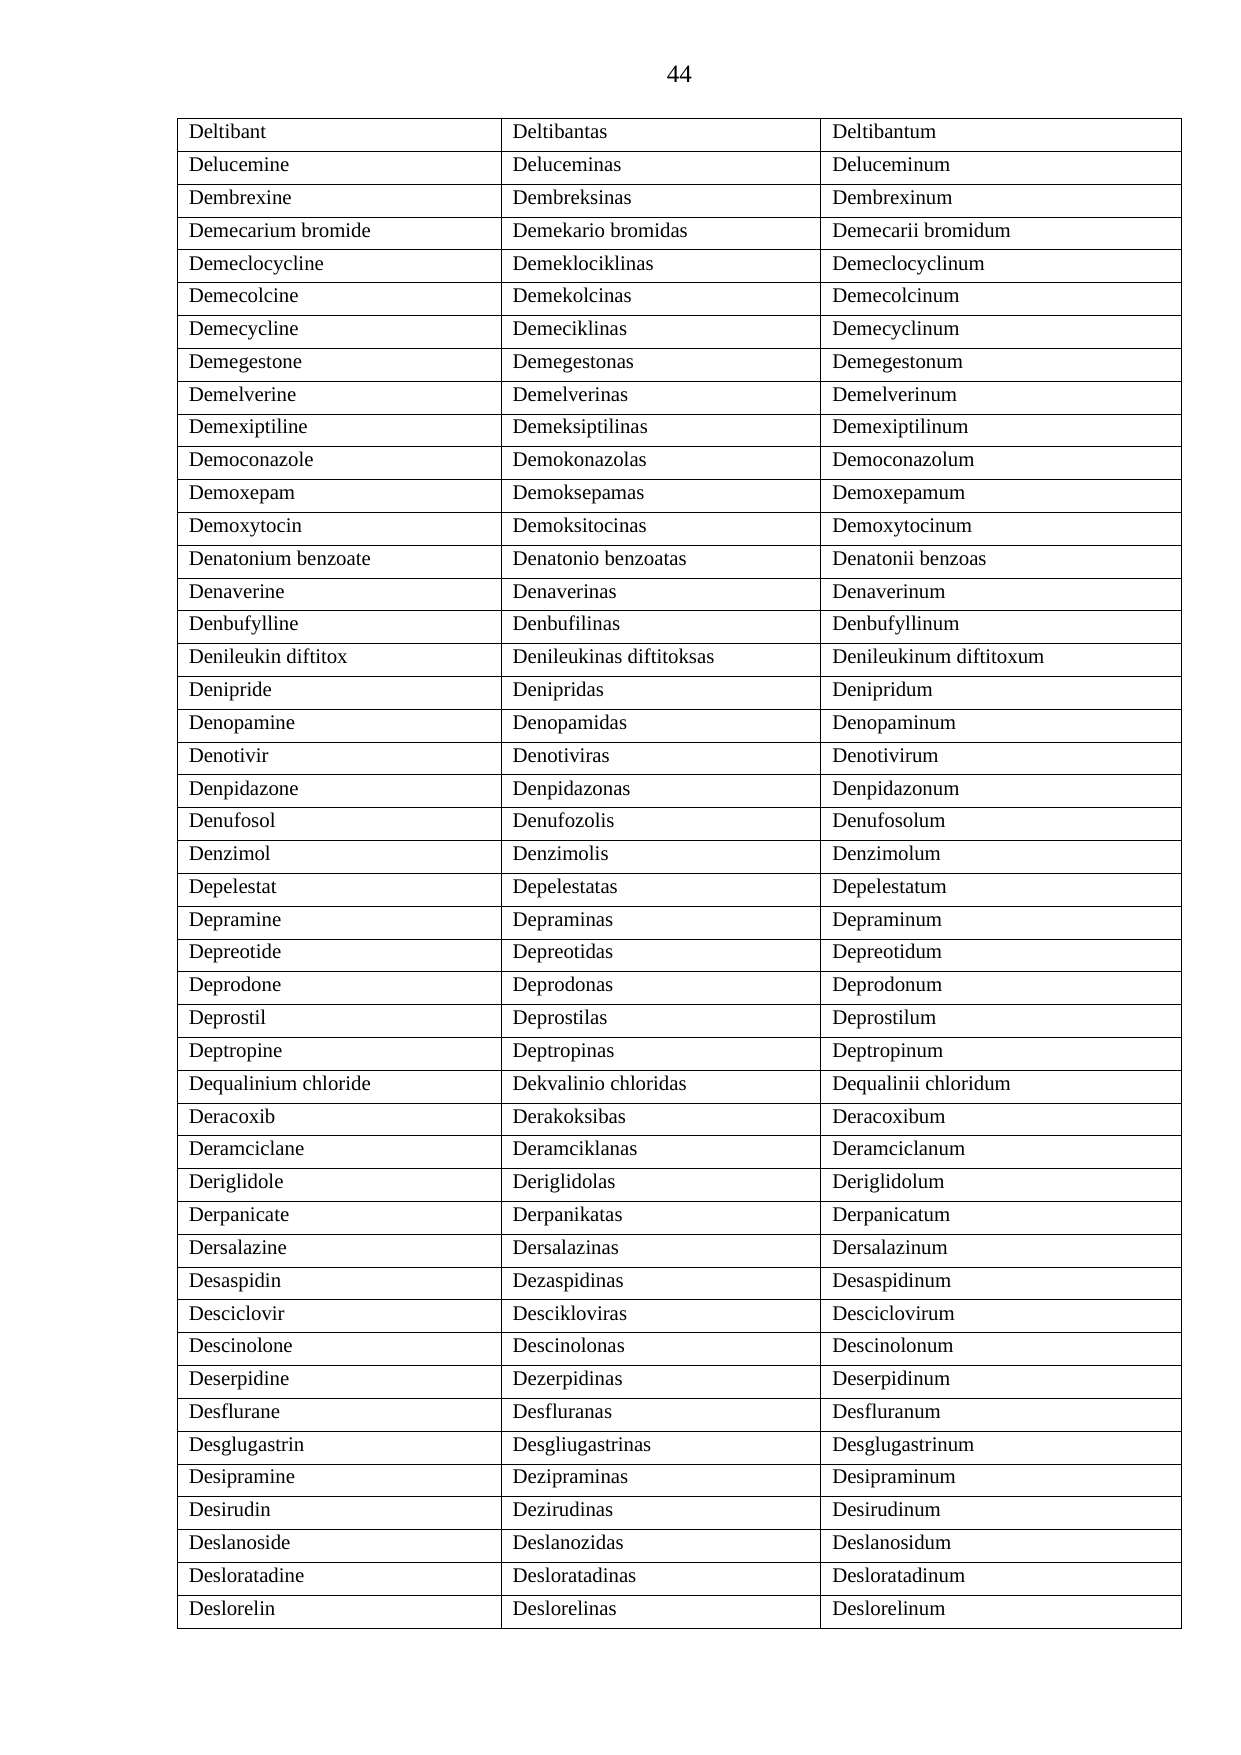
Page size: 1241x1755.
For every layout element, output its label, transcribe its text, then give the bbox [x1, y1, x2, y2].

table_cell Denbufilinas [502, 611, 820, 643]
table_cell Denileukin diftitox [178, 644, 501, 676]
table_cell Deriglidolum [821, 1169, 1181, 1201]
table_cell Denaverinas [502, 579, 820, 610]
table_cell Demoxytocin [178, 513, 501, 545]
table_cell Descinolone [178, 1333, 501, 1365]
table_cell Demexiptiline [178, 415, 501, 446]
table_cell Denufosol [178, 808, 501, 840]
table_cell Dersalazine [178, 1235, 501, 1267]
table_cell Denotiviras [502, 743, 820, 774]
table_cell Desirudin [178, 1497, 501, 1529]
table_cell Desaspidin [178, 1268, 501, 1299]
table_cell Deltibantum [821, 119, 1181, 151]
table_cell Denopamine [178, 710, 501, 742]
table_cell Denileukinum diftitoxum [821, 644, 1181, 676]
table_cell Demecyclinum [821, 316, 1181, 348]
table_cell Deslanoside [178, 1530, 501, 1562]
table_cell Deltibantas [502, 119, 820, 151]
table_cell Demekario bromidas [502, 218, 820, 249]
table_cell Democonazolum [821, 447, 1181, 479]
table_cell Deramciclane [178, 1136, 501, 1168]
table_cell Demeciklinas [502, 316, 820, 348]
table_cell Derpanicate [178, 1202, 501, 1234]
table_cell Deptropinum [821, 1038, 1181, 1070]
table_cell Dequalinium chloride [178, 1071, 501, 1102]
table_cell Derpanikatas [502, 1202, 820, 1234]
table_cell Desfluranum [821, 1399, 1181, 1431]
table_cell Desglugastrinum [821, 1432, 1181, 1463]
table_cell Deltibant [178, 119, 501, 151]
table_cell Denaverinum [821, 579, 1181, 610]
table_cell Descinolonas [502, 1333, 820, 1365]
table_cell Deslanozidas [502, 1530, 820, 1562]
table_cell Desloratadinum [821, 1563, 1181, 1595]
table_cell Denatonium benzoate [178, 546, 501, 577]
table_cell Dembrexine [178, 185, 501, 217]
table_cell Dersalazinas [502, 1235, 820, 1267]
table_cell Demokonazolas [502, 447, 820, 479]
table_cell Depraminum [821, 907, 1181, 938]
table_cell Demelverine [178, 382, 501, 413]
table_cell Dezerpidinas [502, 1366, 820, 1398]
table_cell Denpidazone [178, 775, 501, 807]
table_cell Deriglidole [178, 1169, 501, 1201]
table_cell Desirudinum [821, 1497, 1181, 1529]
table_cell Demegestone [178, 349, 501, 381]
table_cell Demoksepamas [502, 480, 820, 512]
table_cell Denotivir [178, 743, 501, 774]
table_cell Deprodone [178, 972, 501, 1004]
table_cell Desgliugastrinas [502, 1432, 820, 1463]
table_cell Demecarium bromide [178, 218, 501, 249]
table_cell Demegestonum [821, 349, 1181, 381]
table_cell Denileukinas diftitoksas [502, 644, 820, 676]
table_cell Denatonio benzoatas [502, 546, 820, 577]
table_cell Desloratadinas [502, 1563, 820, 1595]
table_cell Denopamidas [502, 710, 820, 742]
table_cell Delucemine [178, 152, 501, 184]
table_cell Denufozolis [502, 808, 820, 840]
table_cell Demoxytocinum [821, 513, 1181, 545]
table_cell Desfluranas [502, 1399, 820, 1431]
table_cell Desflurane [178, 1399, 501, 1431]
table_cell Deracoxibum [821, 1104, 1181, 1135]
table_cell Deslorelinas [502, 1596, 820, 1627]
table_cell Denbufylline [178, 611, 501, 643]
table_cell Dembreksinas [502, 185, 820, 217]
table_cell Deserpidine [178, 1366, 501, 1398]
table_cell Denipridas [502, 677, 820, 709]
table_cell Depreotidum [821, 940, 1181, 971]
table_cell Desciclovirum [821, 1300, 1181, 1332]
table_cell Denzimolis [502, 841, 820, 873]
table_cell Deprostil [178, 1005, 501, 1037]
table_cell Demegestonas [502, 349, 820, 381]
table_cell Deluceminas [502, 152, 820, 184]
table_cell Demelverinum [821, 382, 1181, 413]
table_cell Descinolonum [821, 1333, 1181, 1365]
table_cell Derpanicatum [821, 1202, 1181, 1234]
table_cell Desciclovir [178, 1300, 501, 1332]
table_cell Dezirudinas [502, 1497, 820, 1529]
table_cell Deptropine [178, 1038, 501, 1070]
table_cell Denpidazonas [502, 775, 820, 807]
table_cell Denipride [178, 677, 501, 709]
table_cell Demecolcinum [821, 283, 1181, 315]
table_cell Deslanosidum [821, 1530, 1181, 1562]
table_cell Descikloviras [502, 1300, 820, 1332]
table_cell Deramciclanum [821, 1136, 1181, 1168]
table_cell Demoksitocinas [502, 513, 820, 545]
table_cell Dezaspidinas [502, 1268, 820, 1299]
table_cell Deriglidolas [502, 1169, 820, 1201]
table_cell Demecarii bromidum [821, 218, 1181, 249]
table_cell Denatonii benzoas [821, 546, 1181, 577]
table_cell Dekvalinio chloridas [502, 1071, 820, 1102]
table_cell Deserpidinum [821, 1366, 1181, 1398]
table_cell Desglugastrin [178, 1432, 501, 1463]
table_cell Dersalazinum [821, 1235, 1181, 1267]
table_cell Depelestatas [502, 874, 820, 906]
table_cell Depreotide [178, 940, 501, 971]
table_cell Deprostilas [502, 1005, 820, 1037]
table_cell Denzimol [178, 841, 501, 873]
table_cell Desipraminum [821, 1465, 1181, 1496]
table_cell Denopaminum [821, 710, 1181, 742]
table_cell Deprodonum [821, 972, 1181, 1004]
table_cell Demoxepam [178, 480, 501, 512]
table_cell Derakoksibas [502, 1104, 820, 1135]
table_cell Deramciklanas [502, 1136, 820, 1168]
table_cell Depraminas [502, 907, 820, 938]
table_cell Depelestatum [821, 874, 1181, 906]
table_cell Demoxepamum [821, 480, 1181, 512]
table_cell Demeksiptilinas [502, 415, 820, 446]
table_cell Depramine [178, 907, 501, 938]
table_cell Desaspidinum [821, 1268, 1181, 1299]
table_cell Denufosolum [821, 808, 1181, 840]
table_cell Denbufyllinum [821, 611, 1181, 643]
table_cell Denaverine [178, 579, 501, 610]
table_cell Dembrexinum [821, 185, 1181, 217]
table_cell Democonazole [178, 447, 501, 479]
table_cell Denzimolum [821, 841, 1181, 873]
table_cell Deslorelinum [821, 1596, 1181, 1627]
table_cell Denotivirum [821, 743, 1181, 774]
table_cell Demexiptilinum [821, 415, 1181, 446]
table_cell Demeklociklinas [502, 250, 820, 282]
table_cell Dequalinii chloridum [821, 1071, 1181, 1102]
table_cell Deprostilum [821, 1005, 1181, 1037]
table_cell Desloratadine [178, 1563, 501, 1595]
table_cell Demecycline [178, 316, 501, 348]
table_cell Deracoxib [178, 1104, 501, 1135]
table_cell Denpidazonum [821, 775, 1181, 807]
table_cell Deptropinas [502, 1038, 820, 1070]
table_cell Depreotidas [502, 940, 820, 971]
table_cell Dezipraminas [502, 1465, 820, 1496]
table_cell Depelestat [178, 874, 501, 906]
table_cell Demelverinas [502, 382, 820, 413]
table_cell Deluceminum [821, 152, 1181, 184]
table_cell Demeclocycline [178, 250, 501, 282]
table_cell Demeclocyclinum [821, 250, 1181, 282]
table_cell Deprodonas [502, 972, 820, 1004]
table_cell Denipridum [821, 677, 1181, 709]
table_cell Demekolcinas [502, 283, 820, 315]
table_cell Desipramine [178, 1465, 501, 1496]
table_cell Demecolcine [178, 283, 501, 315]
table_cell Deslorelin [178, 1596, 501, 1627]
